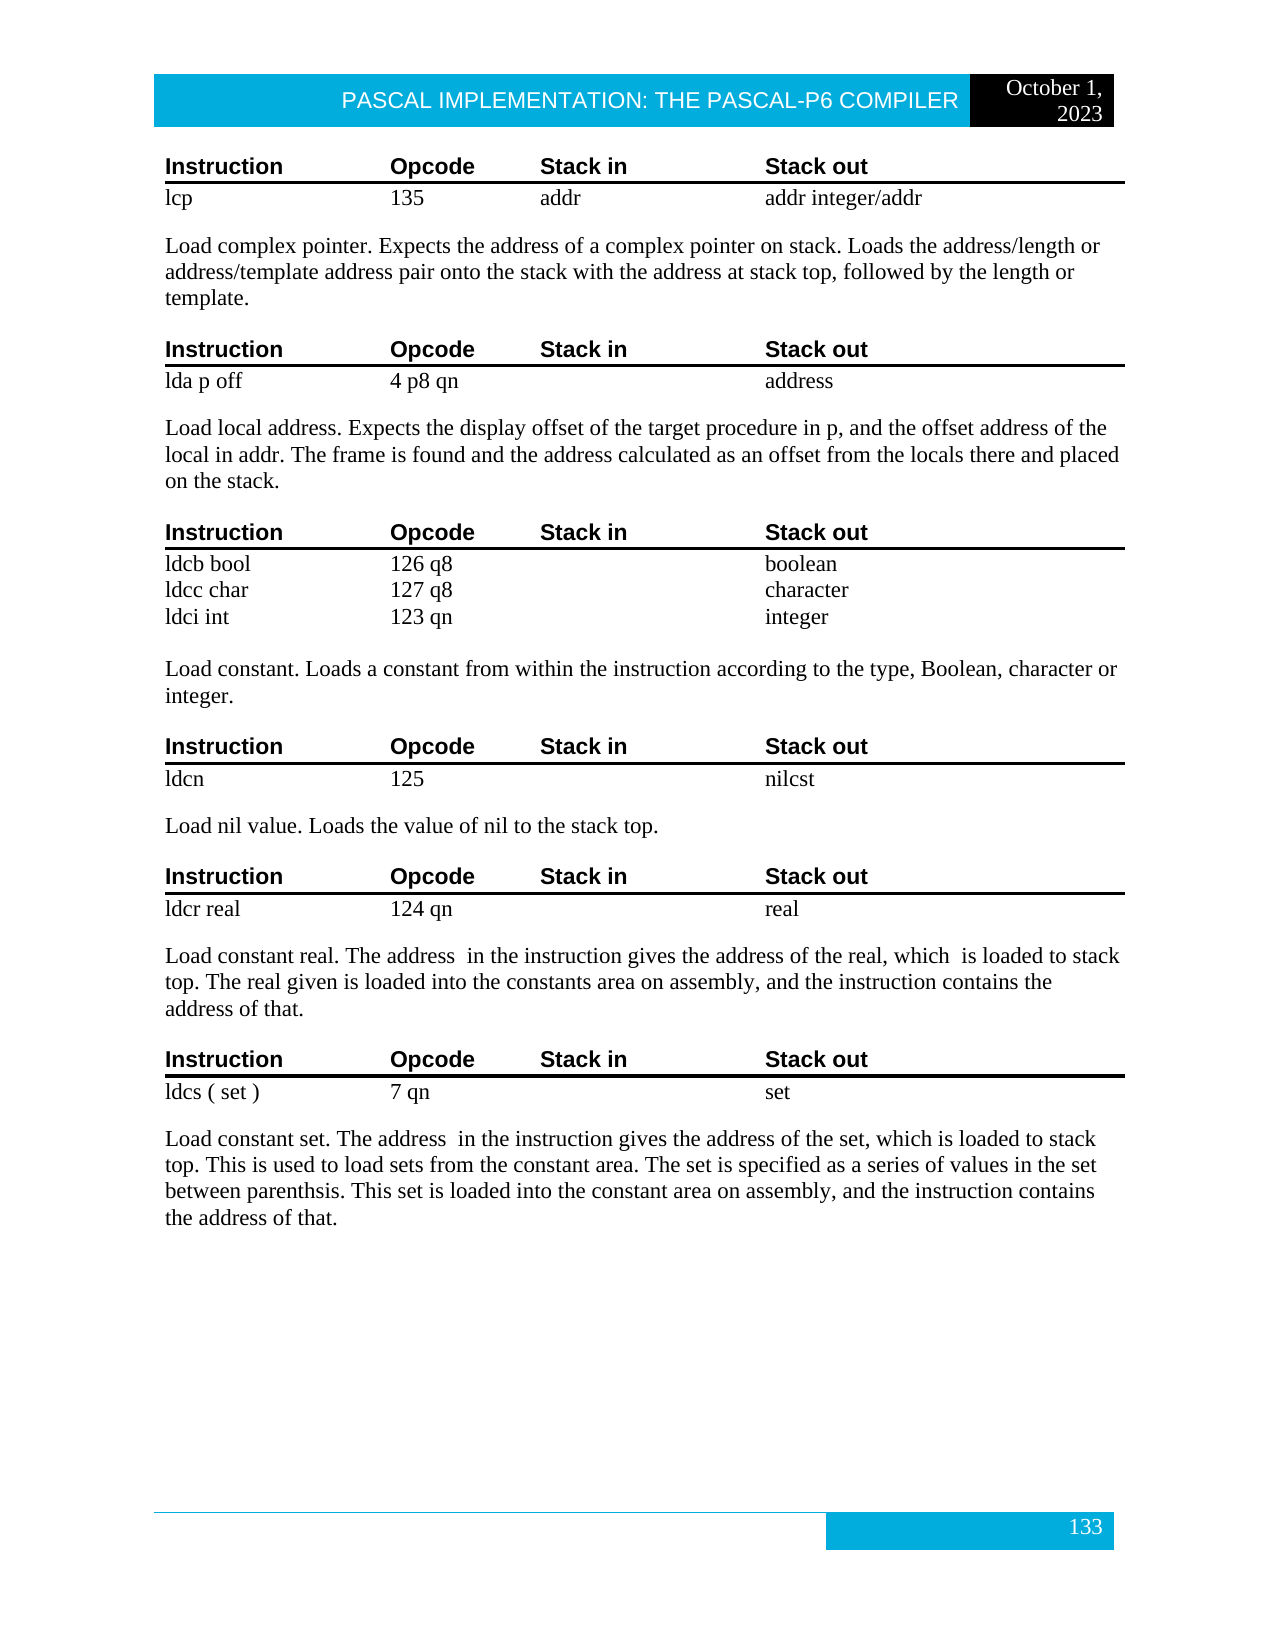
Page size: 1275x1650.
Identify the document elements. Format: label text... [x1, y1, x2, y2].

text Instruction Opcode Stack in Stack out [165, 733, 1125, 762]
text Instruction Opcode Stack in Stack out [165, 863, 1125, 892]
text Instruction Opcode Stack in Stack out [165, 336, 1125, 364]
text ldcc char 127 q8 character [165, 576, 1125, 603]
text Instruction Opcode Stack in Stack out [165, 1046, 1125, 1074]
text ldcr real 124 qn real [165, 895, 1125, 921]
text ldcn 125 nilcst [165, 765, 1125, 791]
text Instruction Opcode Stack in Stack out [165, 153, 1125, 181]
text ldcs ( set ) 7 qn set [165, 1078, 1125, 1104]
text lcp 135 addr addr integer/addr [165, 184, 1125, 211]
text Load constant. Loads a constant from within the instruction according to the type, Boolean, character or integer. [165, 656, 1125, 708]
text Load complex pointer. Expects the address of a complex pointer on stack. Loads the address/length or address/template address pair onto the stack with the address at stack top, followed by the length or template. [165, 232, 1125, 311]
text ldci int 123 qn integer [165, 603, 1125, 629]
text lda p off 4 p8 qn address [165, 367, 1125, 394]
text Load constant set. The address in the instruction gives the address of the set, which is loaded to stack top. This is used to load sets from the constant area. The set is specified as a series of values in the set between parenthsis. This set is loaded into the constant area on assembly, and the instruction contains the address of that. [165, 1125, 1125, 1230]
text Load nil value. Loads the value of nil to the stack top. [165, 812, 1125, 838]
text ldcb bool 126 q8 boolean [165, 550, 1125, 576]
text Load constant real. The address in the instruction gives the address of the real, which is loaded to stack top. The real given is loaded into the constants area on assembly, and the instruction contains the address of that. [165, 942, 1125, 1021]
text Load local address. Expects the display offset of the target procedure in p, and the offset address of the local in addr. The frame is found and the address calculated as an offset from the locals there and placed on the stack. [165, 414, 1125, 493]
text Instruction Opcode Stack in Stack out [165, 518, 1125, 547]
